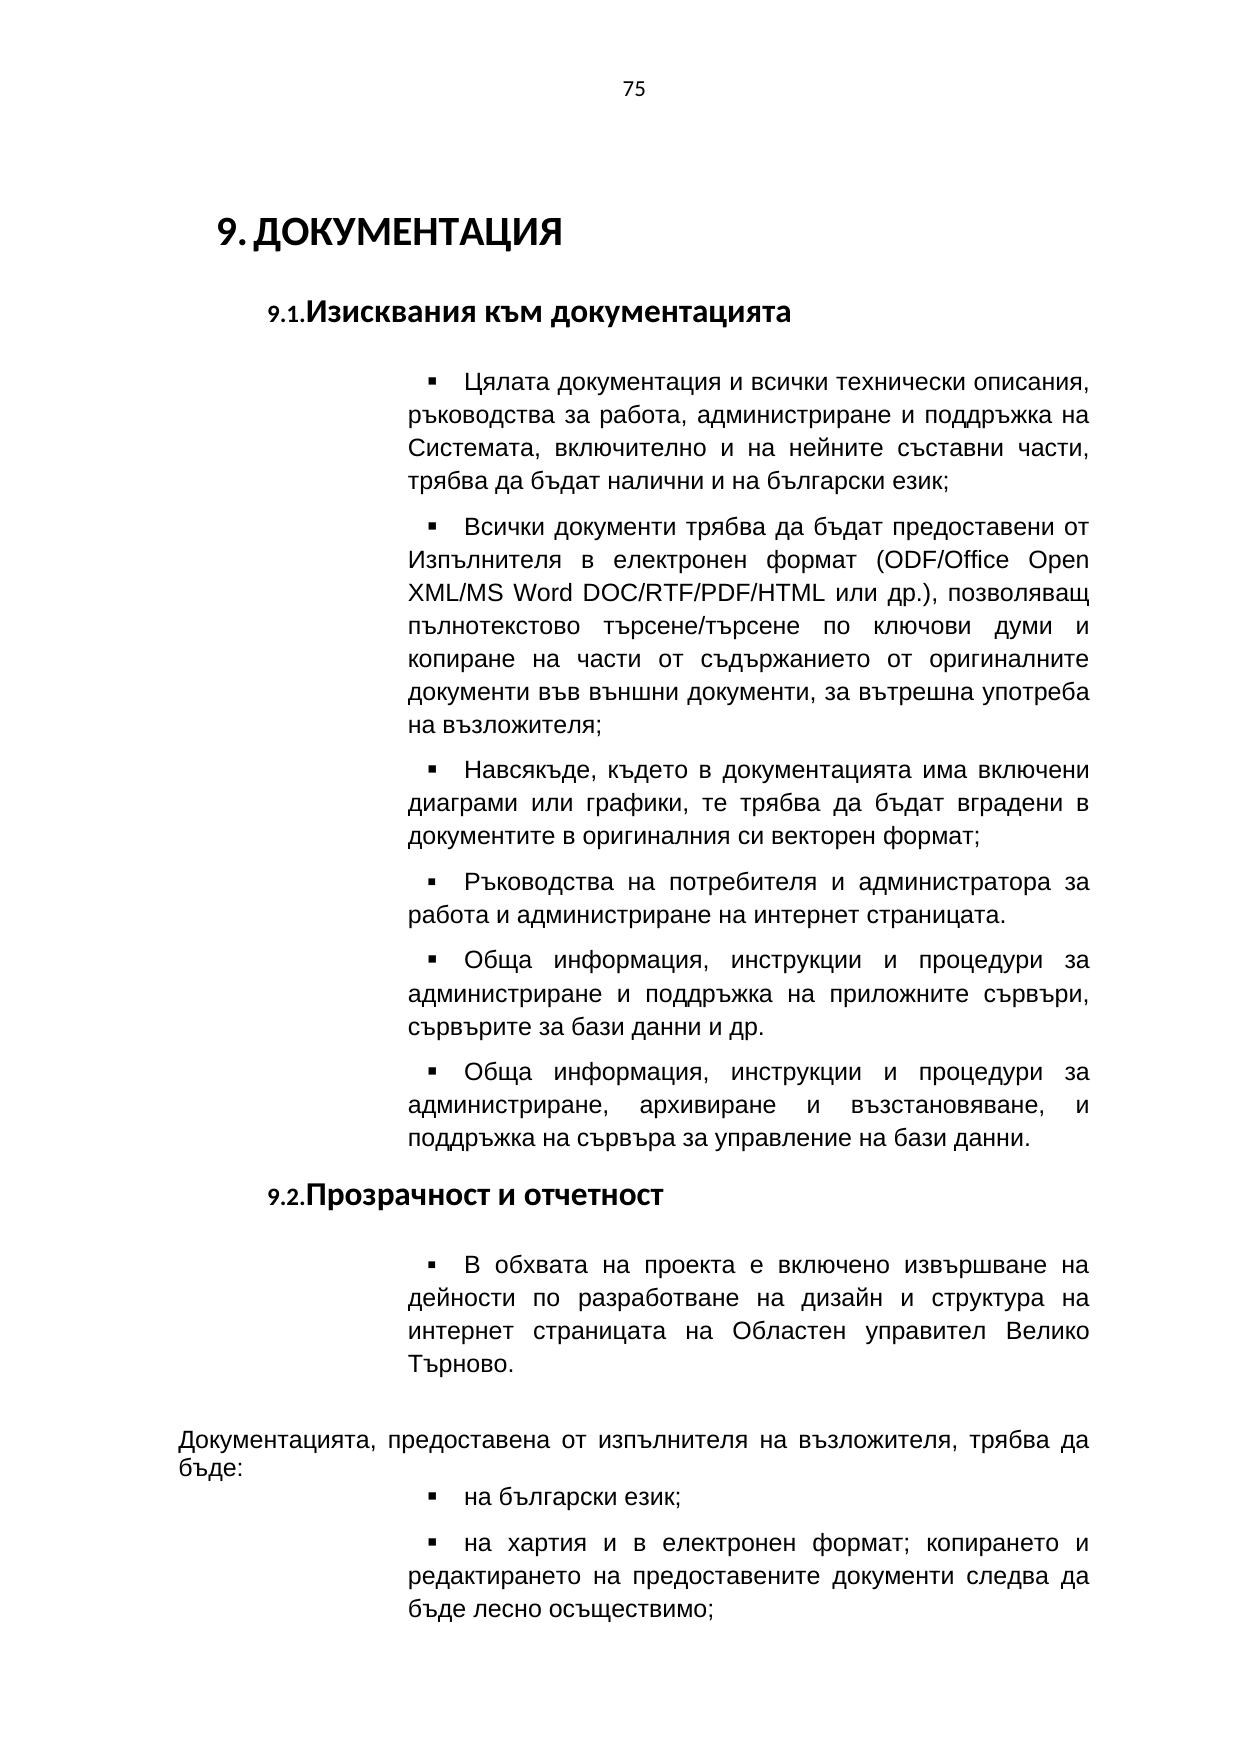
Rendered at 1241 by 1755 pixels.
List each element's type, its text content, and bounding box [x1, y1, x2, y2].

list Обща информация, инструкции и процедури за администриране, архивиране и възстановяване, и поддръжка на сървъра за управление на бази данни. [370, 1057, 1090, 1152]
list на български език; [370, 1482, 1090, 1511]
list Цялата документация и всички технически описания, ръководства за работа, администриране и поддръжка на Системата, включително и на нейните съставни части, трябва да бъдат налични и на български език; [370, 367, 1090, 495]
list В обхвата на проекта е включено извършване на дейности по разработване на дизайн и структура на интернет страницата на Областен управител Велико Търново. [370, 1250, 1090, 1378]
list Всички документи трябва да бъдат предоставени от Изпълнителя в електронен формат (ODF/Office Open XML/MS Word DOC/RTF/PDF/HTML или др.), позволяващ пълнотекстово търсене/търсене по ключови думи и копиране на части от съдържанието от оригиналните документи във външни документи, за вътрешна употреба на възложителя; [370, 511, 1090, 738]
list Навсякъде, където в документацията има включени диаграми или графики, те трябва да бъдат вградени в документите в оригиналния си векторен формат; [370, 755, 1090, 850]
list Ръководства на потребителя и администратора за работа и администриране на интернет страницата. [370, 867, 1090, 929]
list Обща информация, инструкции и процедури за администриране и поддръжка на приложните сървъри, сървърите за бази данни и др. [370, 945, 1090, 1040]
subtitle Документацията, предоставена от изпълнителя на възложителя, трябва да бъде: [178, 1425, 1090, 1482]
list ДОКУМЕНТАЦИЯ [216, 205, 1090, 256]
list Изисквания към документацията [267, 290, 1090, 331]
list Прозрачност и отчетност [267, 1173, 1090, 1214]
list на хартия и в електронен формат; копирането и редактирането на предоставените документи следва да бъде лесно осъществимо; [370, 1528, 1090, 1623]
